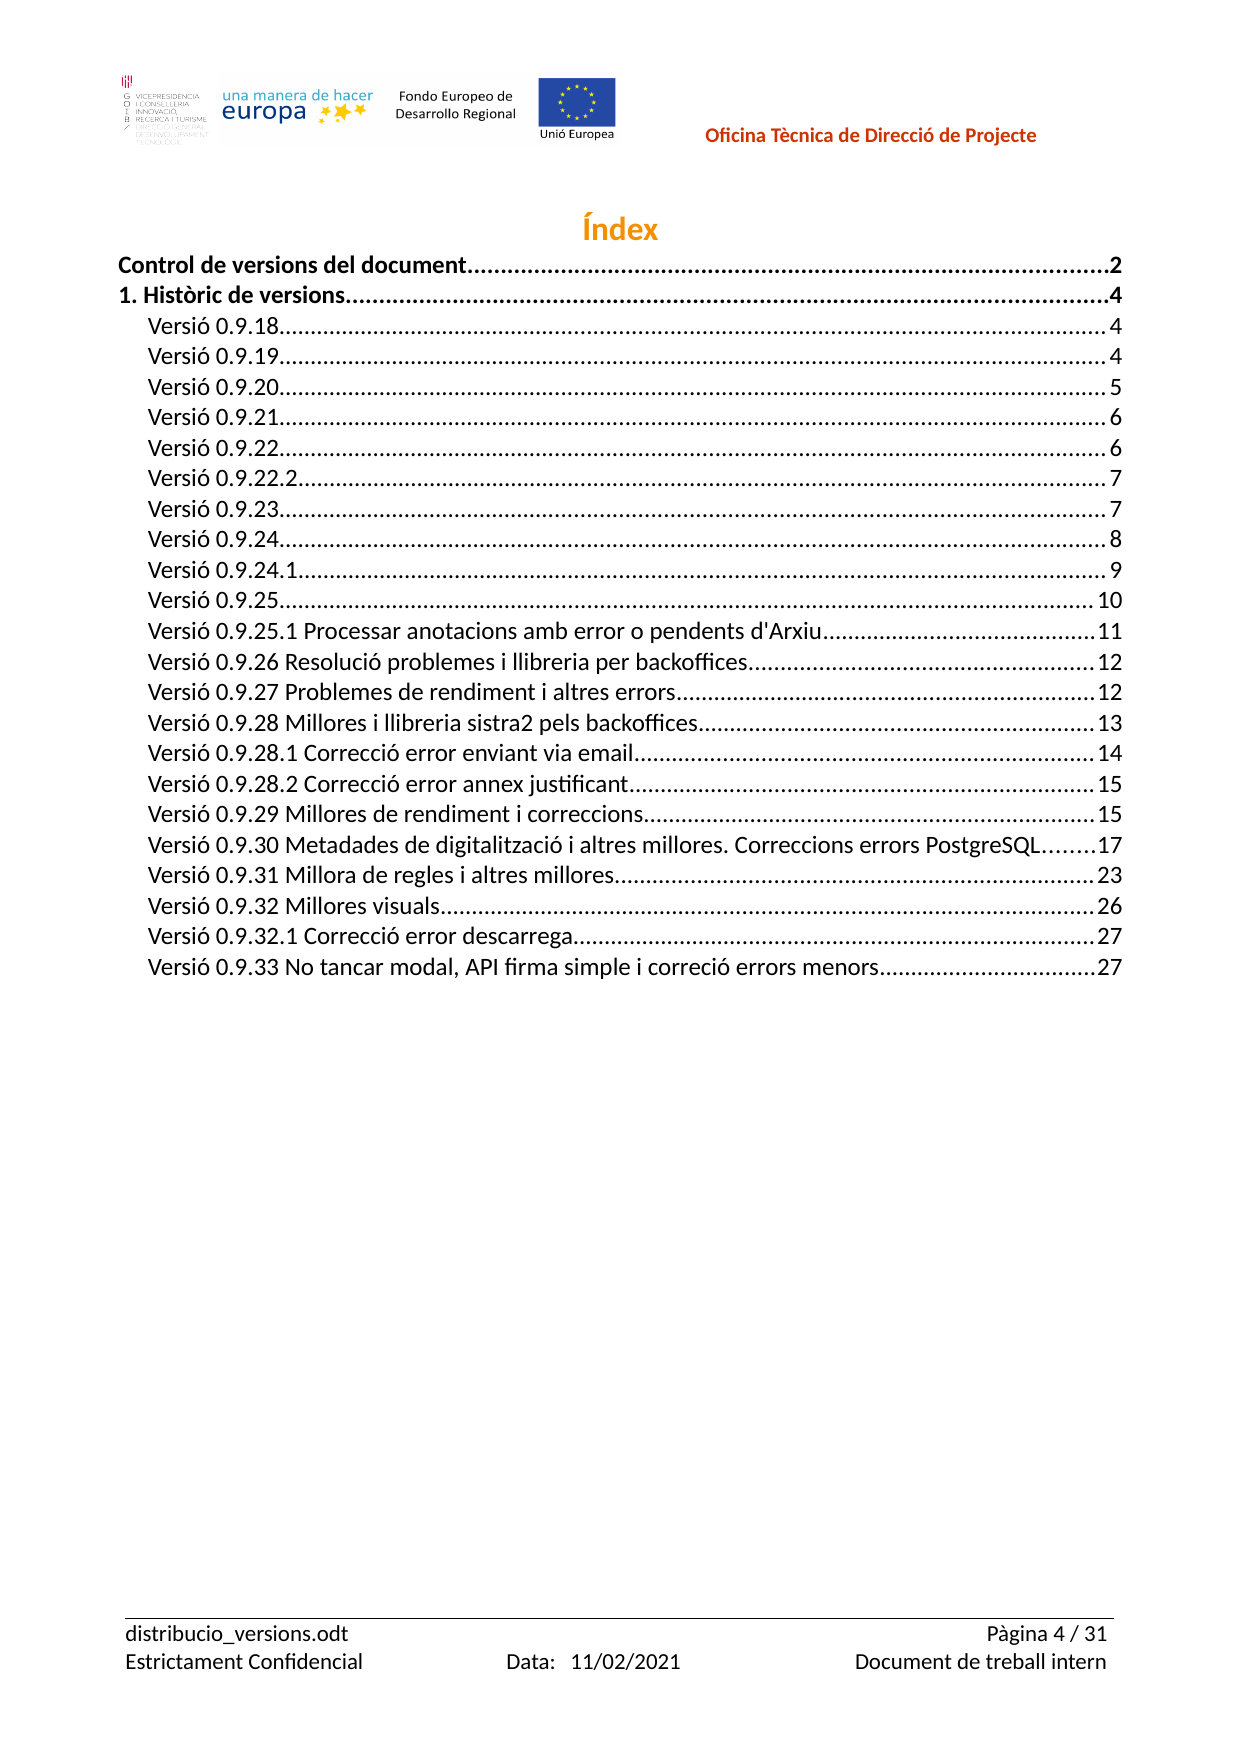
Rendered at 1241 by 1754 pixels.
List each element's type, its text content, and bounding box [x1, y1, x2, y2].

text Versió 0.9.31 Millora de regles i altres millores. 23 [148, 859, 1122, 890]
text Versió 0.9.25 10 [148, 585, 1122, 615]
text Versió 0.9.26 Resolució problemes i llibreria per backoffices 12 [148, 646, 1122, 676]
picture [219, 73, 621, 147]
text Versió 0.9.28.2 Correcció error annex justificant 15 [148, 768, 1122, 798]
text Versió 0.9.32 Millores visuals. 26 [148, 890, 1122, 920]
text Versió 0.9.23 7 [148, 493, 1122, 524]
text Versió 0.9.25.1 Processar anotacions amb error o pendents d'Arxiu 11 [148, 615, 1122, 646]
text Versió 0.9.24 8 [148, 524, 1122, 554]
text Versió 0.9.21 6 [148, 402, 1122, 432]
text Versió 0.9.22.2 7 [148, 463, 1122, 493]
text Versió 0.9.28.1 Correcció error enviant via email 14 [148, 737, 1122, 768]
text Versió 0.9.29 Millores de rendiment i correccions 15 [148, 798, 1122, 829]
text Versió 0.9.28 Millores i llibreria sistra2 pels backoffices 13 [148, 707, 1122, 737]
text Versió 0.9.20 5 [148, 371, 1122, 402]
text Versió 0.9.18 4 [148, 310, 1122, 341]
text Versió 0.9.24.1 9 [148, 554, 1122, 585]
text Índex [118, 208, 1122, 249]
text Versió 0.9.30 Metadades de digitalització i altres millores. Correccions errors PostgreSQL 17 [148, 829, 1122, 859]
text Versió 0.9.27 Problemes de rendiment i altres errors 12 [148, 676, 1122, 707]
picture [118, 73, 213, 147]
text Versió 0.9.33 No tancar modal, API firma simple i correció errors menors 27 [148, 951, 1122, 981]
text Control de versions del document 2 [118, 249, 1122, 279]
text Versió 0.9.22 6 [148, 432, 1122, 463]
text Versió 0.9.32.1 Correcció error descarrega 27 [148, 920, 1122, 951]
text 1. Històric de versions 4 [118, 279, 1122, 310]
text Versió 0.9.19 4 [148, 341, 1122, 371]
